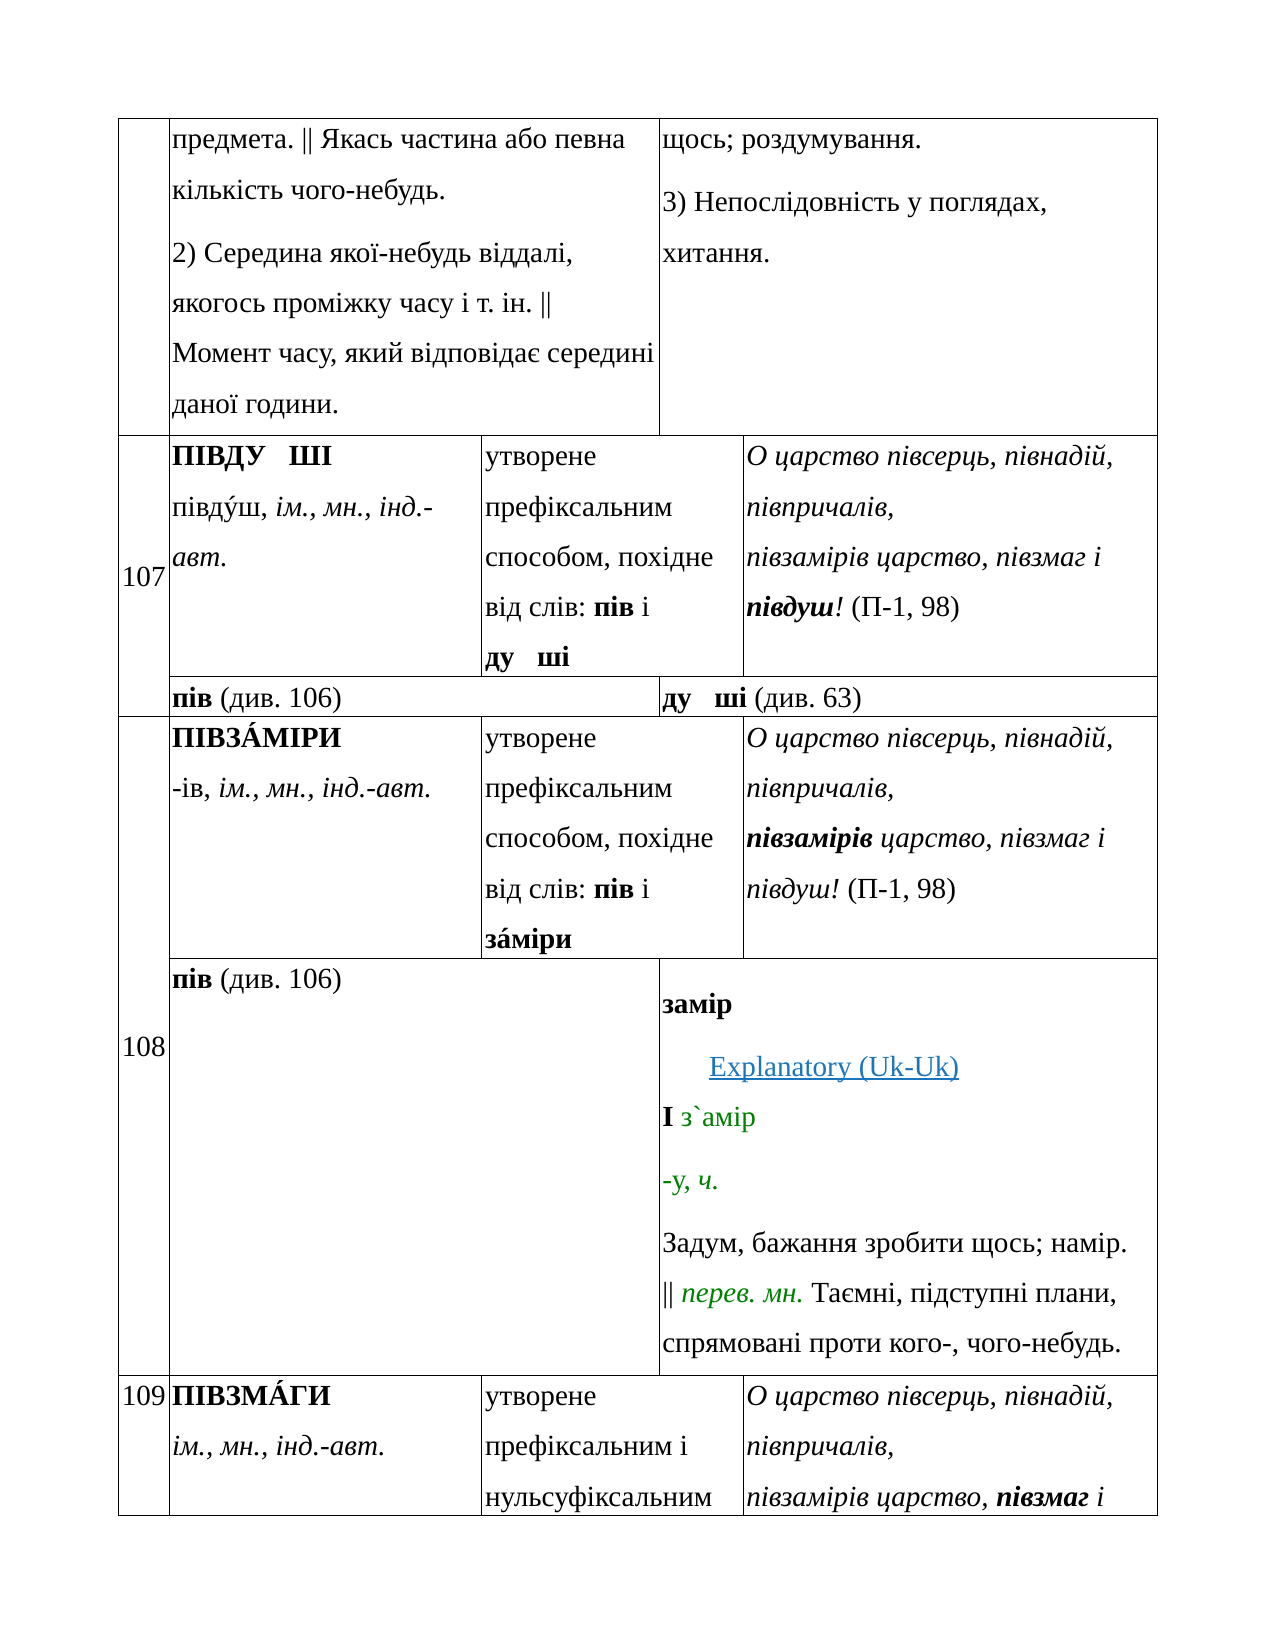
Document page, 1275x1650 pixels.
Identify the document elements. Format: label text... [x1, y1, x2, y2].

table_cell замір Explanatory (Uk-Uk) I з`амір -у, ч. Задум, бажання зробити щось; намір. || перев. мн. Таємні, підступні плани, спрямовані проти кого-, чого-небудь. [660, 959, 1157, 1374]
table_cell О царство півсерць, півнадій, півпричалів, півзамірів царство, півзмаг і півдуш! (П‑1, 98) [744, 436, 1157, 676]
table_cell Півдуші півдýш, ім., мн., інд.-авт. [170, 436, 481, 676]
table_cell 108 [119, 717, 169, 1374]
table_cell Півзáміри -ів, ім., мн., інд.-авт. [170, 717, 481, 958]
table_cell предмета. || Якась частина або певна кількість чого-небудь. 2) Середина якої-небудь віддалі, якогось проміжку часу і т. ін. || Момент часу, який відповідає середині даної години. [170, 119, 659, 435]
table_cell утворене префіксальним способом, похідне від слів: пів і душі [482, 436, 743, 676]
table_cell душі (див. 63) [660, 677, 1157, 716]
table_cell [119, 119, 169, 435]
table_cell О царство півсерць, півнадій, півпричалів, півзамірів царство, півзмаг і [744, 1376, 1157, 1515]
table_cell утворене префіксальним і нульсуфіксальним [482, 1376, 743, 1515]
table_cell щось; роздумування. 3) Непослідовність у поглядах, хитання. [660, 119, 1157, 435]
table_cell 107 [119, 436, 169, 716]
table_cell Півзмáги ім., мн., інд.-авт. [170, 1376, 481, 1515]
table_cell пів (див. 106) [170, 959, 659, 1374]
table_cell пів (див. 106) [170, 677, 659, 716]
table_cell О царство півсерць, півнадій, півпричалів, півзамірів царство, півзмаг і півдуш! (П‑1, 98) [744, 717, 1157, 958]
table_cell 109 [119, 1376, 169, 1515]
table_cell утворене префіксальним способом, похідне від слів: пів і зáміри [482, 717, 743, 958]
